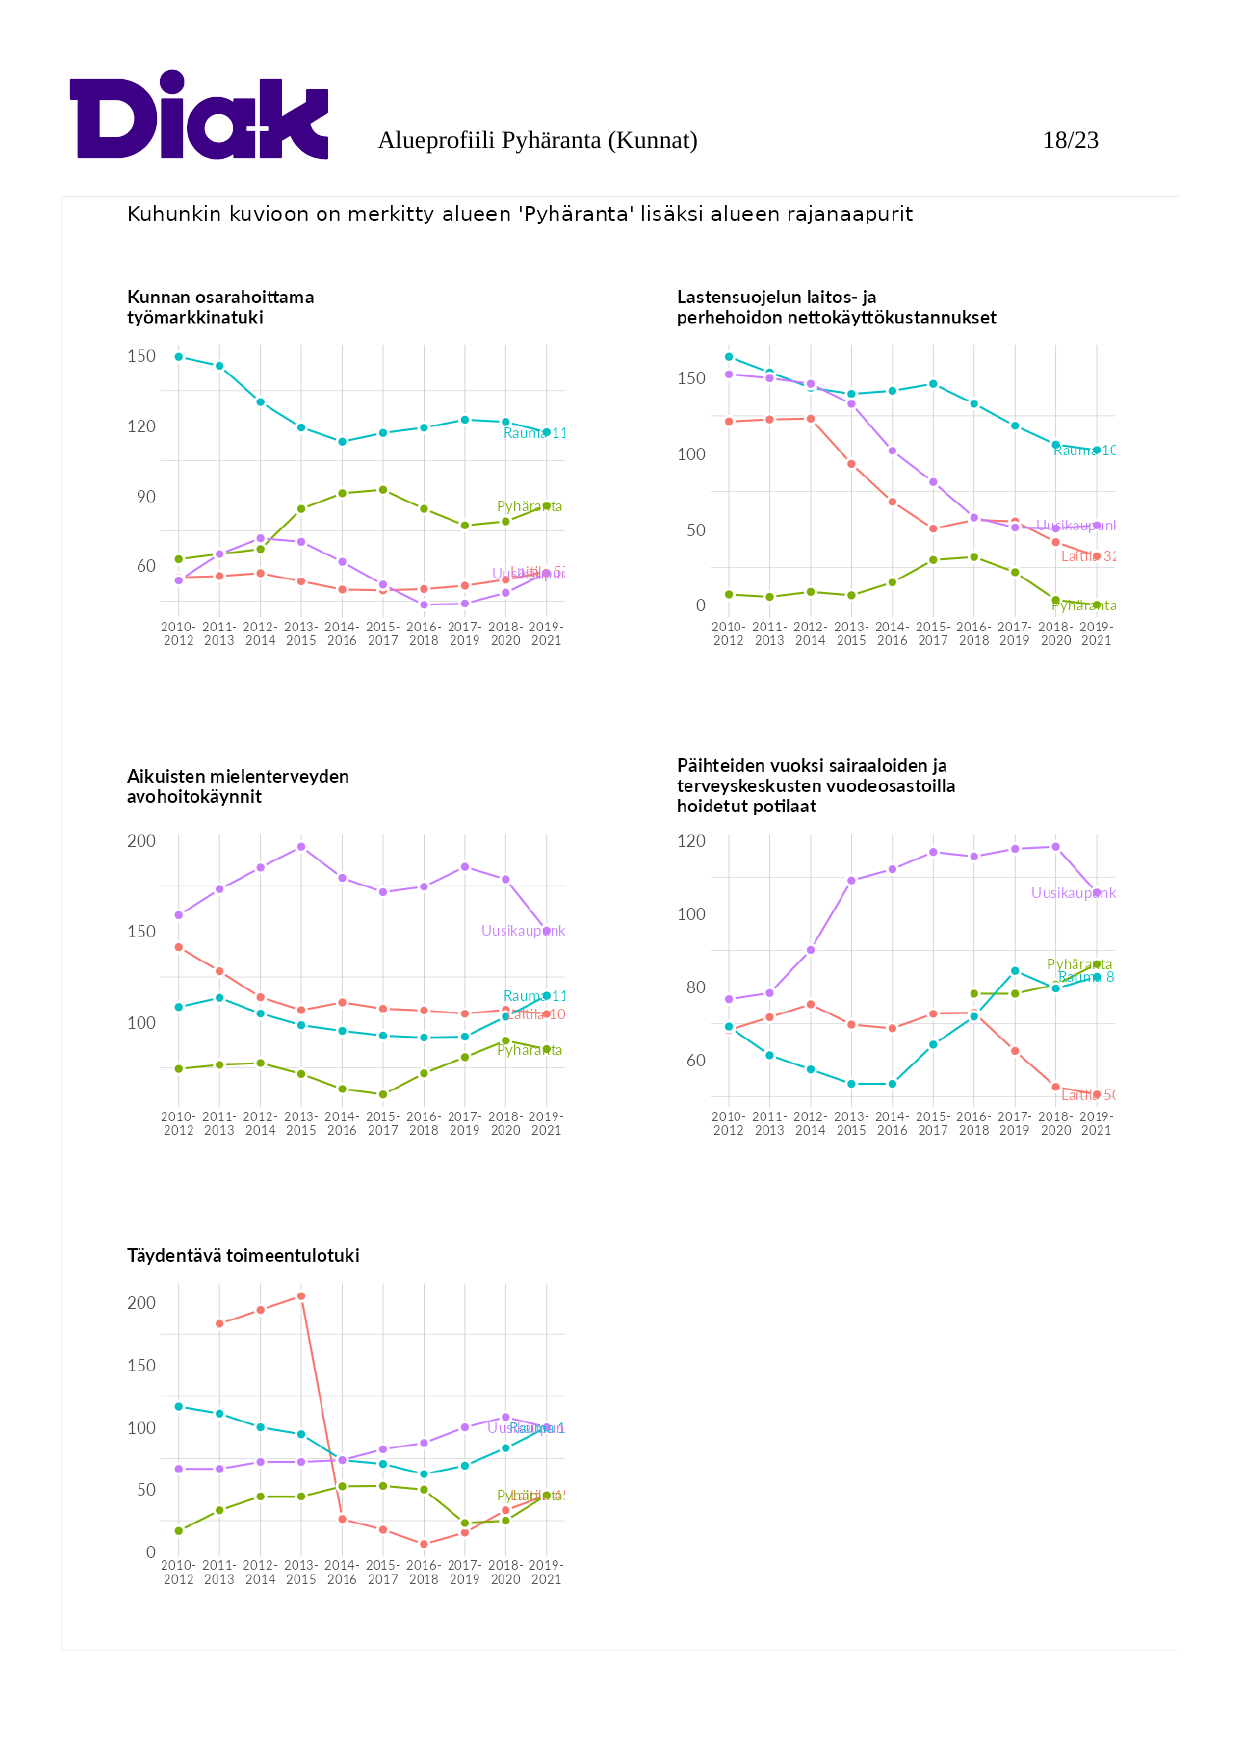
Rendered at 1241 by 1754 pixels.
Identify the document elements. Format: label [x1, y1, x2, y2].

picture [61, 196, 1179, 1651]
